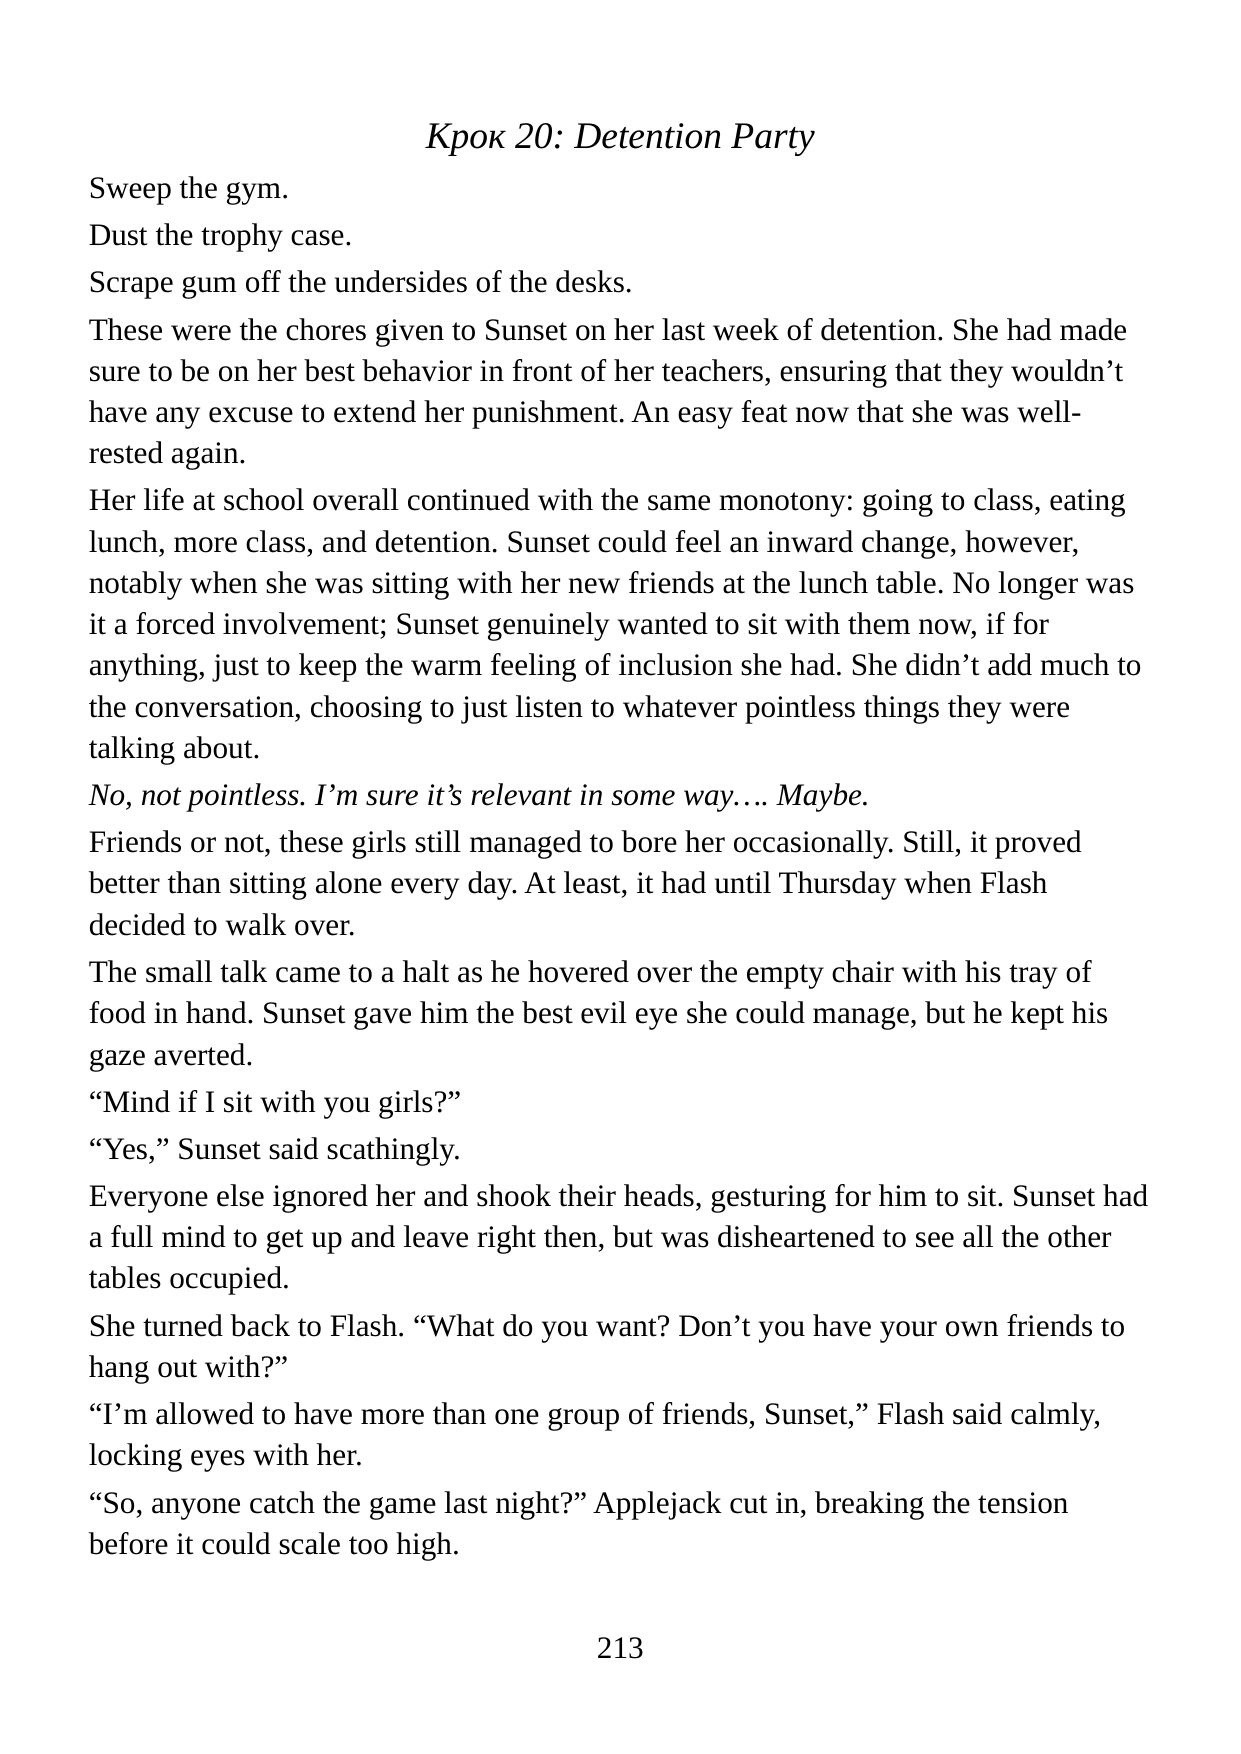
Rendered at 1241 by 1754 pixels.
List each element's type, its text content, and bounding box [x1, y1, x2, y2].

text Her life at school overall continued with the same monotony: going to class, eating lunch, more class, and detention. Sunset could feel an inward change, however, notably when she was sitting with her new friends at the lunch table. No longer was it a forced involvement; Sunset genuinely wanted to sit with them now, if for anything, just to keep the warm feeling of inclusion she had. She didn’t add much to the conversation, choosing to just listen to whatever pointless things they were talking about. [88, 482, 1152, 765]
text Everyone else ignored her and shook their heads, gesturing for him to sit. Sunset had a full mind to get up and leave right then, but was disheartened to see all the other tables occupied. [88, 1177, 1152, 1296]
text No, not pointless. I’m sure it’s relevant in some way…. Maybe. [88, 776, 1152, 812]
text “Yes,” Sunset said scathingly. [88, 1130, 1152, 1166]
text She turned back to Flash. “What do you want? Don’t you have your own friends to hang out with?” [88, 1307, 1152, 1384]
text Dust the trophy case. [88, 216, 1152, 252]
text “So, anyone catch the game last night?” Applejack cut in, breaking the tension before it could scale too high. [88, 1484, 1152, 1561]
text Scrape gum off the undersides of the desks. [88, 263, 1152, 299]
text “I’m allowed to have more than one group of friends, Sunset,” Flash said calmly, locking eyes with her. [88, 1395, 1152, 1473]
text Friends or not, these girls still managed to bore her occasionally. Still, it proved better than sitting alone every day. At least, it had until Thursday when Flash decided to walk over. [88, 823, 1152, 942]
text “Mind if I sit with you girls?” [88, 1083, 1152, 1119]
text Sweep the gym. [88, 169, 1152, 205]
text The small talk came to a halt as he hovered over the empty chair with his tray of food in hand. Sunset gave him the best evil eye she could manage, but he kept his gaze averted. [88, 953, 1152, 1072]
text These were the chores given to Sunset on her last week of detention. She had made sure to be on her best behavior in front of her teachers, ensuring that they wouldn’t have any excuse to extend her punishment. An easy feat now that she was well-rested again. [88, 311, 1152, 470]
subtitle Крок 20: Detention Party [88, 113, 1152, 157]
